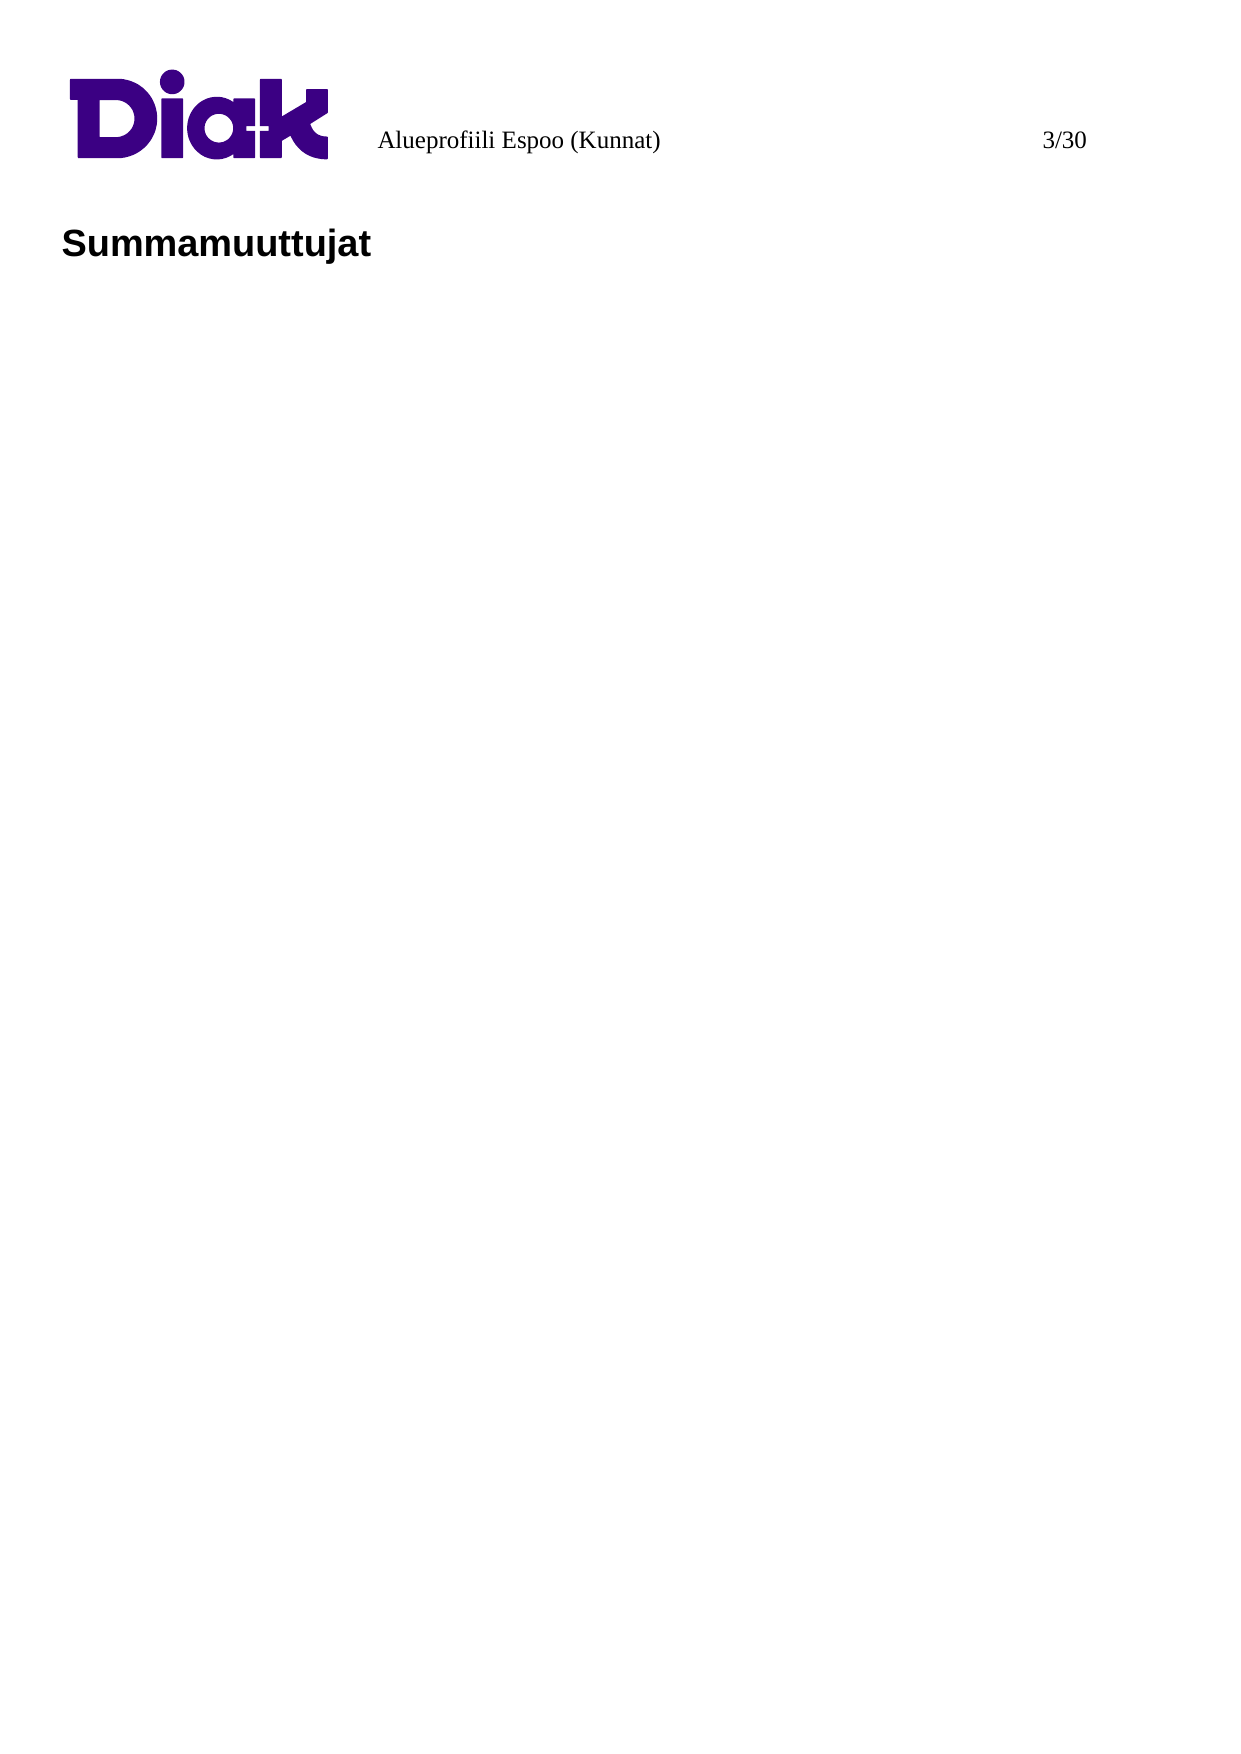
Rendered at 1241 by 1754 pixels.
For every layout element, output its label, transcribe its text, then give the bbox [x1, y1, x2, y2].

subtitle Summamuuttujat [61, 221, 1179, 265]
